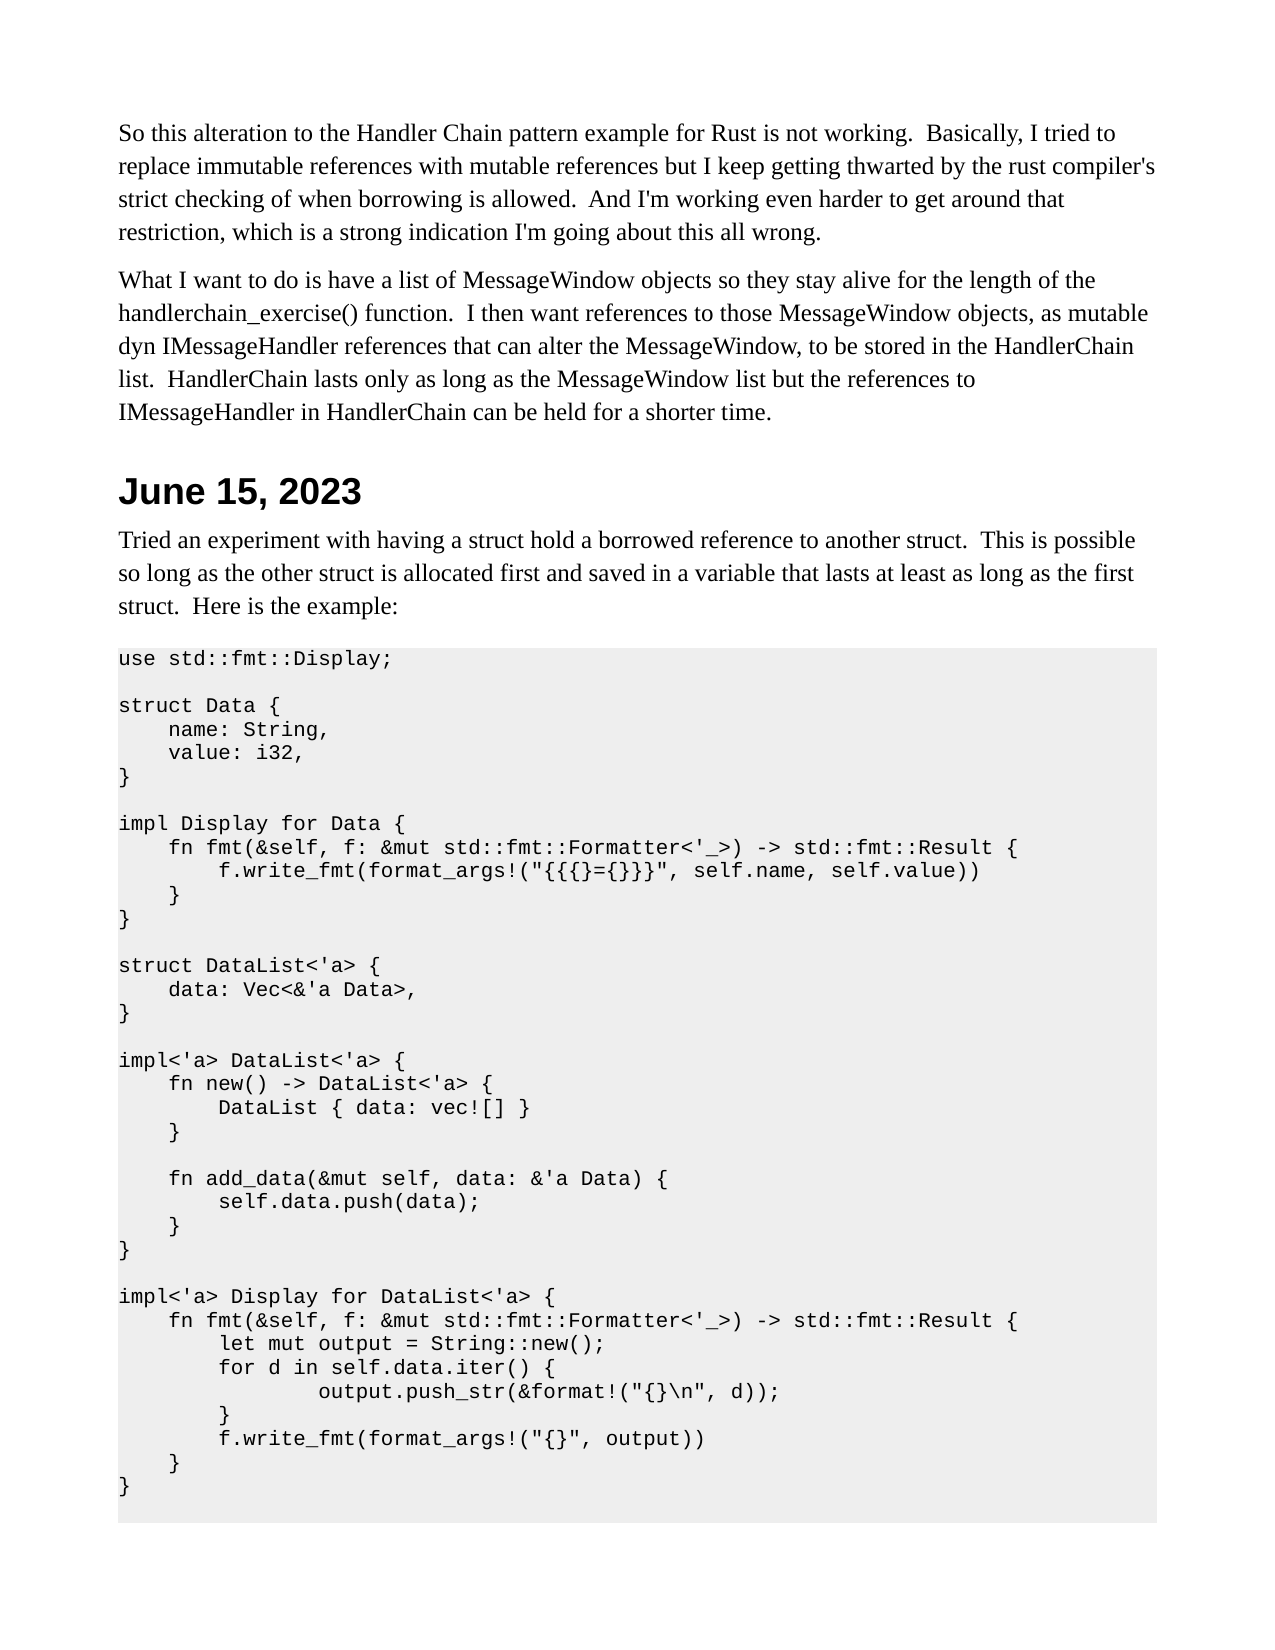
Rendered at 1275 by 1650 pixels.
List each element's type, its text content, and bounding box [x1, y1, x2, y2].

text fn new() -> DataList<'a> { [118, 1073, 1157, 1097]
text struct Data { [118, 695, 1157, 719]
text Tried an experiment with having a struct hold a borrowed reference to another struct. This is possible so long as the other struct is allocated first and saved in a variable that lasts at least as long as the first struct. Here is the example: [118, 525, 1157, 620]
text So this alteration to the Handler Chain pattern example for Rust is not working. Basically, I tried to replace immutable references with mutable references but I keep getting thwarted by the rust compiler's strict checking of when borrowing is allowed. And I'm working even harder to get around that restriction, which is a strong indication I'm going about this all wrong. [118, 118, 1157, 246]
text for d in self.data.iter() { [118, 1357, 1157, 1381]
subtitle June 15, 2023 [118, 469, 1157, 513]
text fn fmt(&self, f: &mut std::fmt::Formatter<'_>) -> std::fmt::Result { [118, 1310, 1157, 1333]
text } [118, 1239, 1157, 1262]
text f.write_fmt(format_args!("{}", output)) [118, 1428, 1157, 1452]
text } [118, 1404, 1157, 1428]
text use std::fmt::Display; [118, 648, 1157, 671]
text } [118, 1452, 1157, 1475]
text } [118, 1475, 1157, 1499]
text let mut output = String::new(); [118, 1333, 1157, 1357]
text } [118, 908, 1157, 931]
text What I want to do is have a list of MessageWindow objects so they stay alive for the length of the handlerchain_exercise() function. I then want references to those MessageWindow objects, as mutable dyn IMessageHandler references that can alter the MessageWindow, to be stored in the HandlerChain list. HandlerChain lasts only as long as the MessageWindow list but the references to IMessageHandler in HandlerChain can be held for a shorter time. [118, 265, 1157, 426]
text } [118, 884, 1157, 908]
text data: Vec<&'a Data>, [118, 979, 1157, 1002]
text } [118, 766, 1157, 789]
text DataList { data: vec![] } [118, 1097, 1157, 1121]
text value: i32, [118, 742, 1157, 766]
text } [118, 1215, 1157, 1239]
text } [118, 1002, 1157, 1026]
text self.data.push(data); [118, 1192, 1157, 1215]
text impl<'a> DataList<'a> { [118, 1050, 1157, 1073]
text name: String, [118, 719, 1157, 742]
text struct DataList<'a> { [118, 955, 1157, 979]
text fn fmt(&self, f: &mut std::fmt::Formatter<'_>) -> std::fmt::Result { [118, 837, 1157, 861]
text impl<'a> Display for DataList<'a> { [118, 1286, 1157, 1310]
text impl Display for Data { [118, 813, 1157, 837]
text fn add_data(&mut self, data: &'a Data) { [118, 1168, 1157, 1192]
text output.push_str(&format!("{}\n", d)); [118, 1381, 1157, 1404]
text } [118, 1121, 1157, 1144]
text f.write_fmt(format_args!("{{{}={}}}", self.name, self.value)) [118, 861, 1157, 884]
